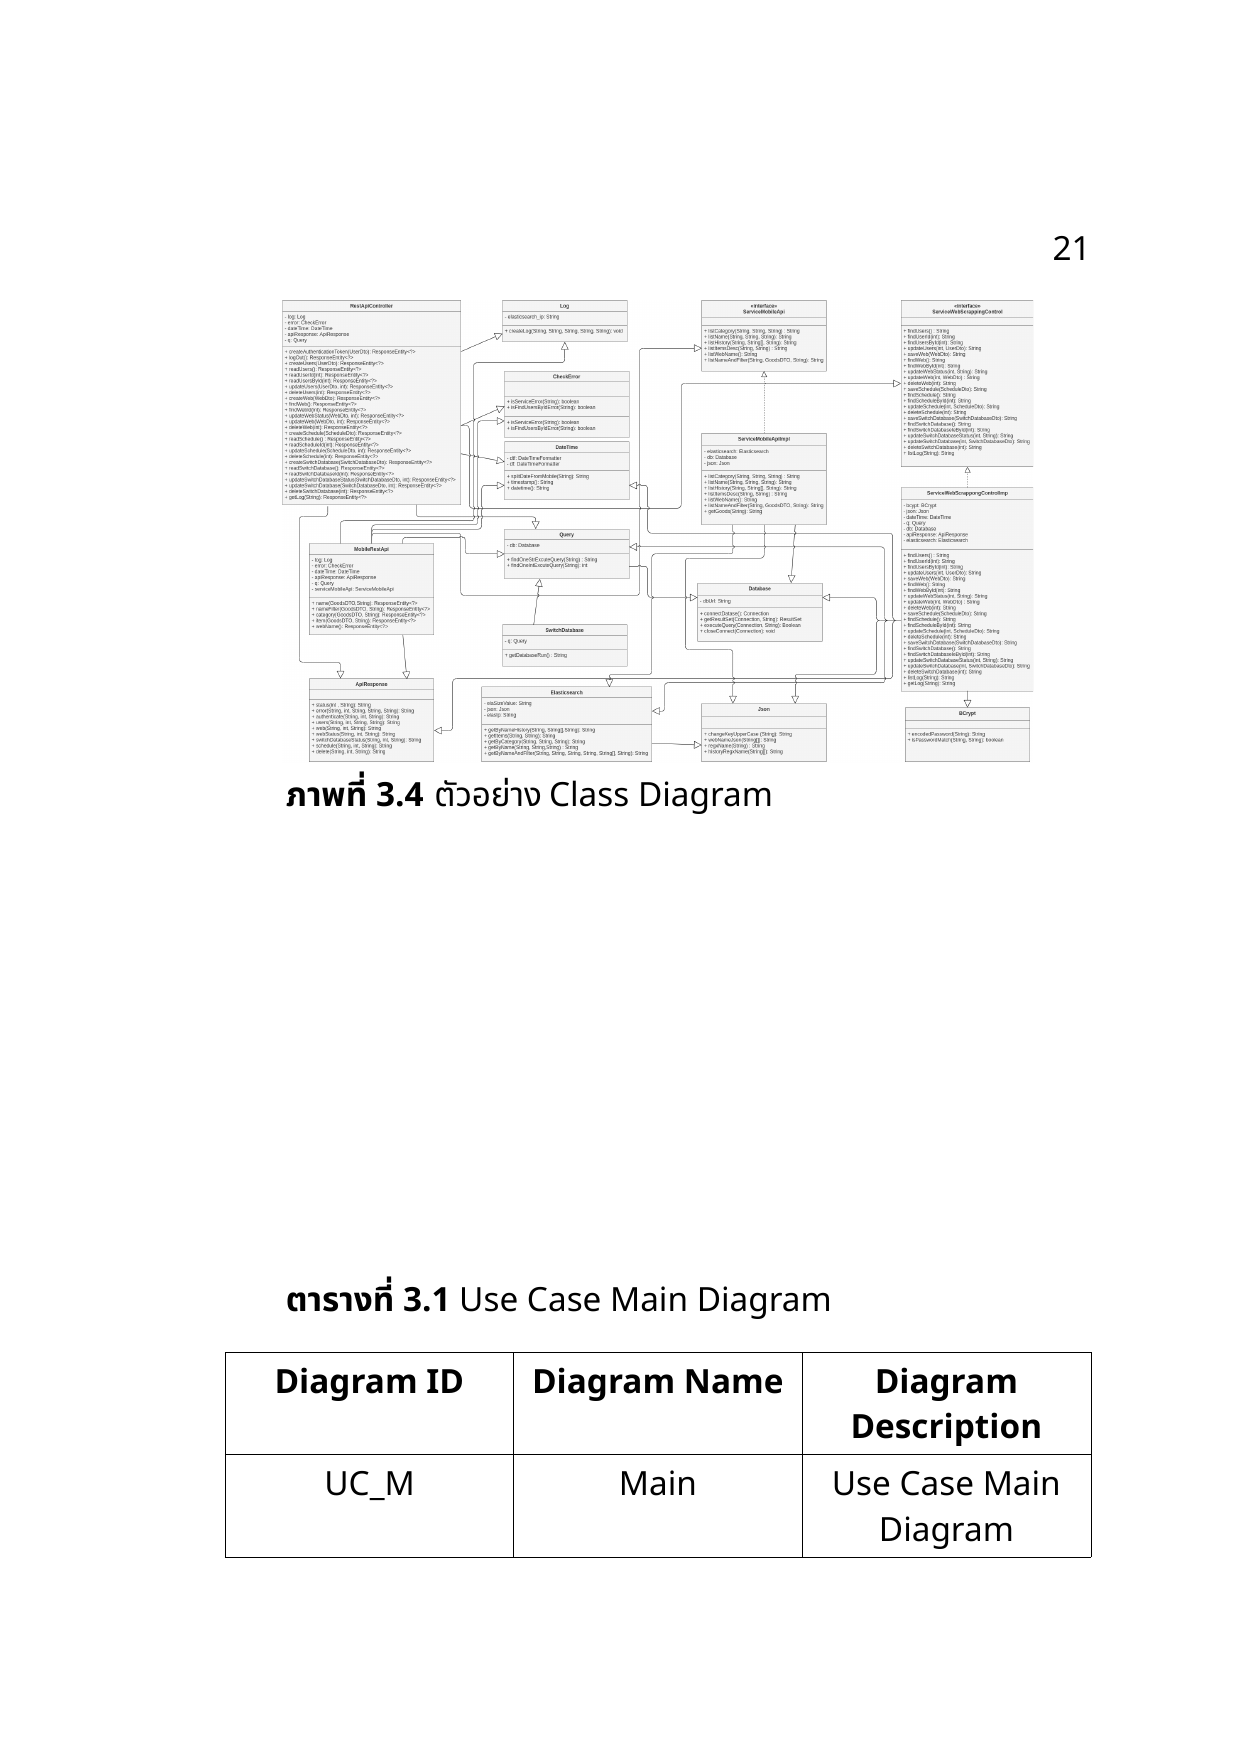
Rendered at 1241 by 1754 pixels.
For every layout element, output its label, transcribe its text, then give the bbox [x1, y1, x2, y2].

table_header Diagram ID [226, 1353, 513, 1454]
text ตารางที่ 3.1 Use Case Main Diagram [225, 1276, 1091, 1327]
table_header Diagram Description [803, 1353, 1091, 1454]
table_cell Main [514, 1455, 802, 1557]
picture [282, 300, 1034, 763]
table_cell UC_M [226, 1455, 513, 1557]
text ภาพที่ 3.4 ตัวอย่างClass Diagram [225, 763, 1091, 822]
table_cell Use Case Main Diagram [803, 1455, 1091, 1557]
table_header Diagram Name [514, 1353, 802, 1454]
